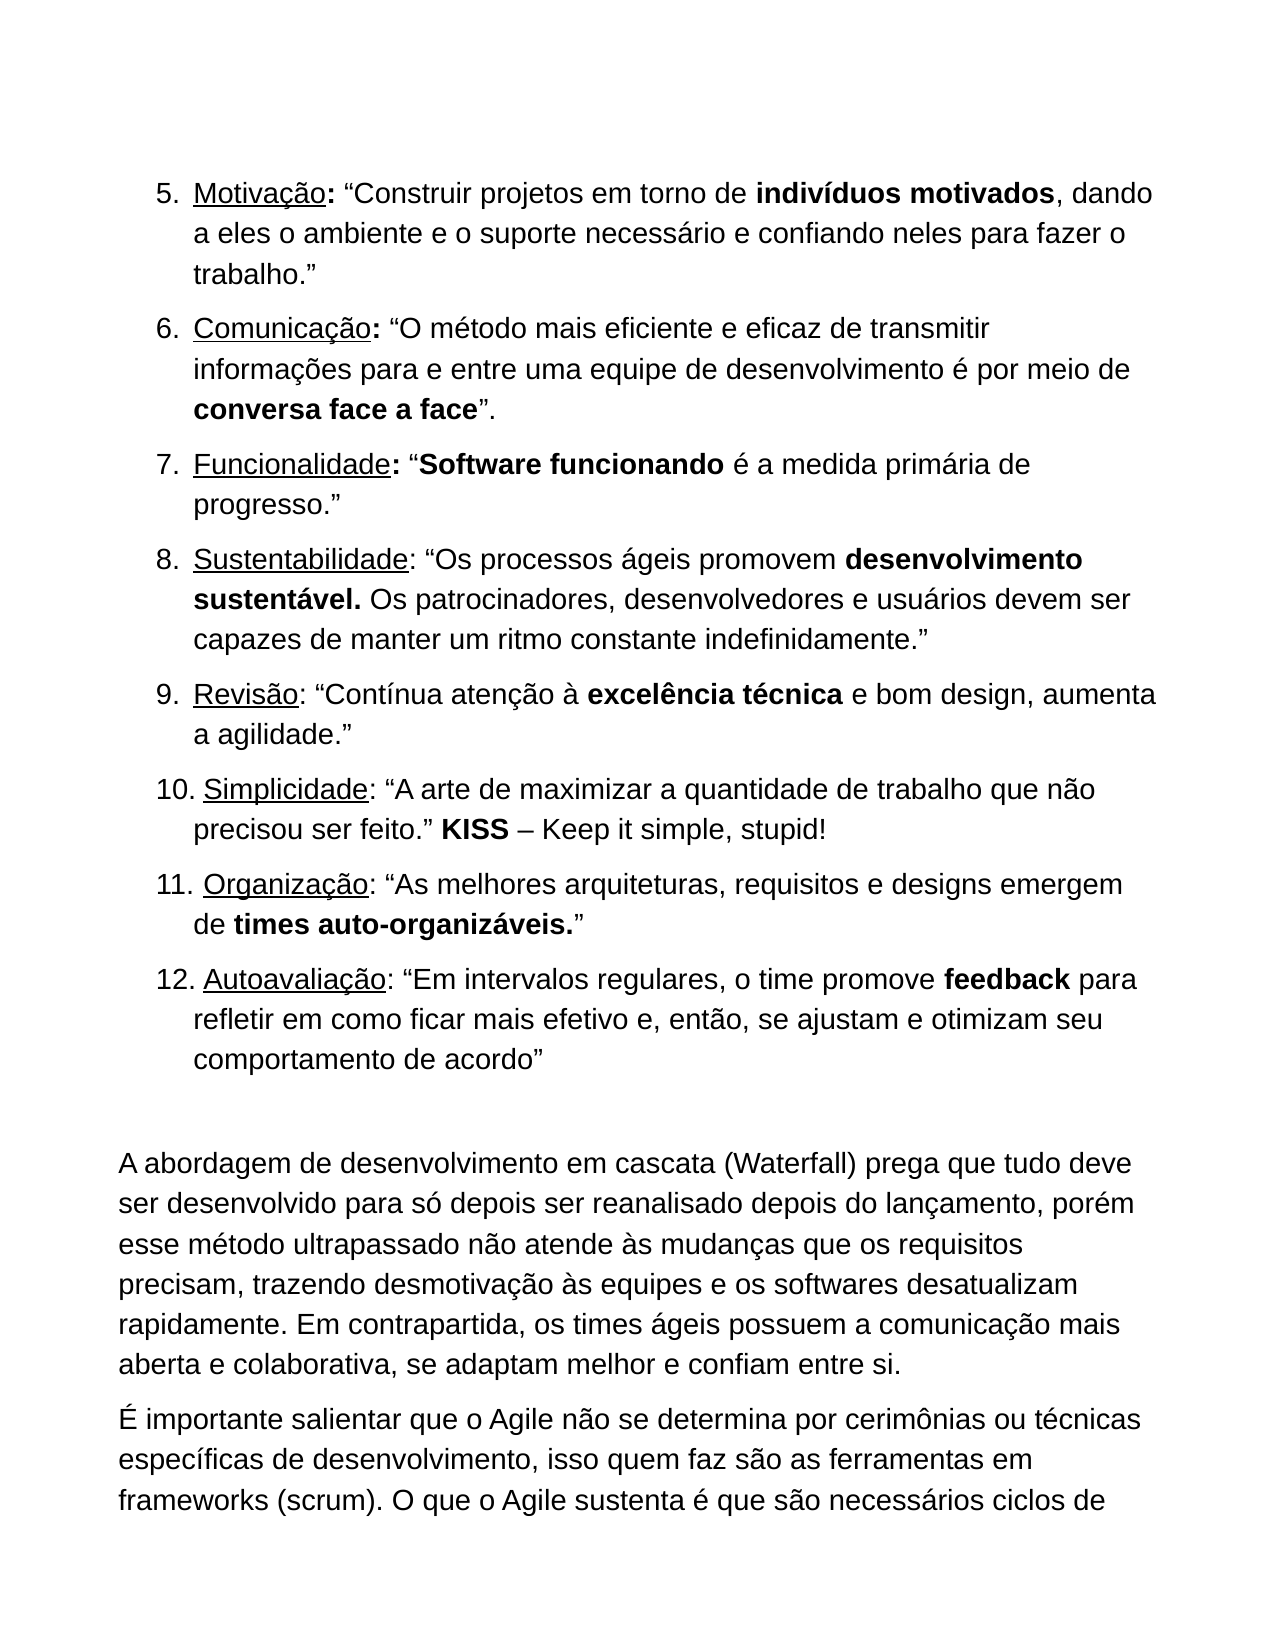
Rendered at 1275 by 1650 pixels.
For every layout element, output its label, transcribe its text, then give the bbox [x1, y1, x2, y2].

text É importante salientar que o Agile não se determina por cerimônias ou técnicas específicas de desenvolvimento, isso quem faz são as ferramentas em frameworks (scrum). O que o Agile sustenta é que são necessários ciclos de [118, 1402, 1157, 1516]
list Motivação: “Construir projetos em torno de indivíduos motivados, dando a eles o ambiente e o suporte necessário e confiando neles para fazer o trabalho.” [156, 176, 1157, 290]
list Autoavaliação: “Em intervalos regulares, o time promove feedback para refletir em como ficar mais efetivo e, então, se ajustam e otimizam seu comportamento de acordo” [156, 962, 1157, 1076]
list Funcionalidade: “Software funcionando é a medida primária de progresso.” [156, 447, 1157, 521]
list Organização: “As melhores arquiteturas, requisitos e designs emergem de times auto-organizáveis.” [156, 867, 1157, 941]
list Revisão: “Contínua atenção à excelência técnica e bom design, aumenta a agilidade.” [156, 677, 1157, 751]
text A abordagem de desenvolvimento em cascata (Waterfall) prega que tudo deve ser desenvolvido para só depois ser reanalisado depois do lançamento, porém esse método ultrapassado não atende às mudanças que os requisitos precisam, trazendo desmotivação às equipes e os softwares desatualizam rapidamente. Em contrapartida, os times ágeis possuem a comunicação mais aberta e colaborativa, se adaptam melhor e confiam entre si. [118, 1146, 1157, 1381]
list Sustentabilidade: “Os processos ágeis promovem desenvolvimento sustentável. Os patrocinadores, desenvolvedores e usuários devem ser capazes de manter um ritmo constante indefinidamente.” [156, 542, 1157, 656]
list Comunicação: “O método mais eficiente e eficaz de transmitir informações para e entre uma equipe de desenvolvimento é por meio de conversa face a face”. [156, 312, 1157, 426]
list Simplicidade: “A arte de maximizar a quantidade de trabalho que não precisou ser feito.” KISS – Keep it simple, stupid! [156, 772, 1157, 846]
